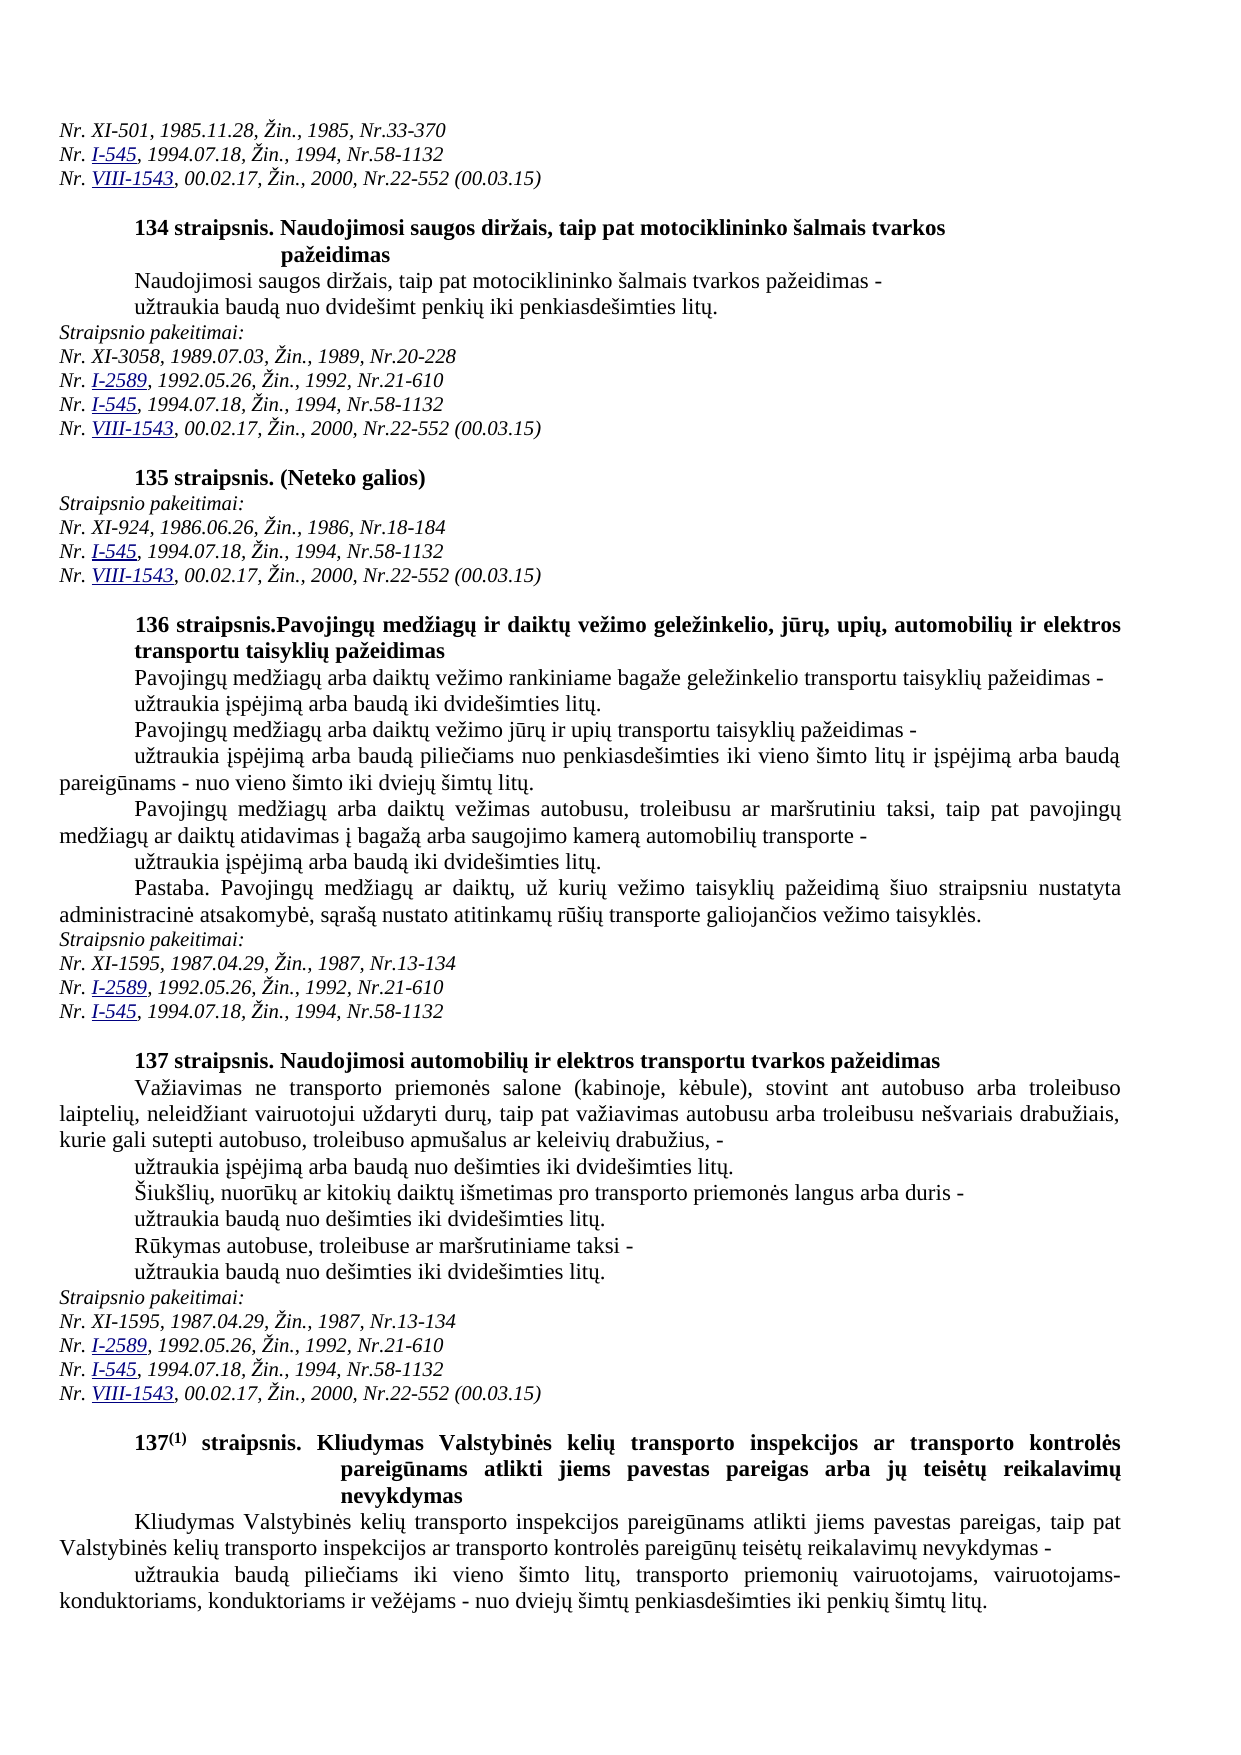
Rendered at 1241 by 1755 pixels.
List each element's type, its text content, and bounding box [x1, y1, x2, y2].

text Nr. XI-924, 1986.06.26, Žin., 1986, Nr.18-184 [59, 514, 1122, 539]
text Važiavimas ne transporto priemonės salone (kabinoje, kėbule), stovint ant autobuso arba troleibuso laiptelių, neleidžiant vairuotojui uždaryti durų, taip pat važiavimas autobusu arba troleibusu nešvariais drabužiais, kurie gali sutepti autobuso, troleibuso apmušalus ar keleivių drabužius, - [59, 1074, 1122, 1153]
text Nr. I-545, 1994.07.18, Žin., 1994, Nr.58-1132 [59, 392, 1122, 416]
text Nr. XI-3058, 1989.07.03, Žin., 1989, Nr.20-228 [59, 344, 1122, 368]
text užtraukia baudą piliečiams iki vieno šimto litų, transporto priemonių vairuotojams, vairuotojams-konduktoriams, konduktoriams ir vežėjams - nuo dviejų šimtų penkiasdešimties iki penkių šimtų litų. [59, 1561, 1122, 1613]
text užtraukia baudą nuo dešimties iki dvidešimties litų. [59, 1206, 1122, 1232]
text Nr. I-545, 1994.07.18, Žin., 1994, Nr.58-1132 [59, 142, 1122, 166]
text Nr. I-545, 1994.07.18, Žin., 1994, Nr.58-1132 [59, 999, 1122, 1023]
text 135 straipsnis. (Neteko galios) [59, 464, 1122, 491]
text Nr. VIII-1543, 00.02.17, Žin., 2000, Nr.22-552 (00.03.15) [59, 166, 1122, 190]
text Nr. I-2589, 1992.05.26, Žin., 1992, Nr.21-610 [59, 1333, 1122, 1357]
text Pavojingų medžiagų arba daiktų vežimo rankiniame bagaže geležinkelio transportu taisyklių pažeidimas - [59, 663, 1122, 690]
text Straipsnio pakeitimai: [59, 320, 1122, 344]
text Nr. XI-501, 1985.11.28, Žin., 1985, Nr.33-370 [59, 118, 1122, 142]
text Šiukšlių, nuorūkų ar kitokių daiktų išmetimas pro transporto priemonės langus arba duris - [59, 1179, 1122, 1206]
text Nr. VIII-1543, 00.02.17, Žin., 2000, Nr.22-552 (00.03.15) [59, 563, 1122, 587]
text Pavojingų medžiagų arba daiktų vežimas autobusu, troleibusu ar maršrutiniu taksi, taip pat pavojingų medžiagų ar daiktų atidavimas į bagažą arba saugojimo kamerą automobilių transporte - [59, 795, 1122, 848]
text užtraukia įspėjimą arba baudą iki dvidešimties litų. [59, 690, 1122, 716]
text užtraukia įspėjimą arba baudą nuo dešimties iki dvidešimties litų. [59, 1153, 1122, 1179]
text Kliudymas Valstybinės kelių transporto inspekcijos pareigūnams atlikti jiems pavestas pareigas, taip pat Valstybinės kelių transporto inspekcijos ar transporto kontrolės pareigūnų teisėtų reikalavimų nevykdymas - [59, 1508, 1122, 1561]
text Straipsnio pakeitimai: [59, 491, 1122, 514]
text 137 straipsnis. Naudojimosi automobilių ir elektros transportu tvarkos pažeidimas [134, 1047, 1122, 1074]
text užtraukia baudą nuo dešimties iki dvidešimties litų. [59, 1258, 1122, 1284]
text Nr. I-545, 1994.07.18, Žin., 1994, Nr.58-1132 [59, 539, 1122, 563]
text Nr. I-2589, 1992.05.26, Žin., 1992, Nr.21-610 [59, 975, 1122, 999]
text Nr. XI-1595, 1987.04.29, Žin., 1987, Nr.13-134 [59, 951, 1122, 975]
text Straipsnio pakeitimai: [59, 927, 1122, 951]
text užtraukia baudą nuo dvidešimt penkių iki penkiasdešimties litų. [59, 293, 1122, 320]
text Pastaba. Pavojingų medžiagų ar daiktų, už kurių vežimo taisyklių pažeidimą šiuo straipsniu nustatyta administracinė atsakomybė, sąrašą nustato atitinkamų rūšių transporte galiojančios vežimo taisyklės. [59, 874, 1122, 927]
text užtraukia įspėjimą arba baudą piliečiams nuo penkiasdešimties iki vieno šimto litų ir įspėjimą arba baudą pareigūnams - nuo vieno šimto iki dviejų šimtų litų. [59, 743, 1122, 795]
text Nr. I-545, 1994.07.18, Žin., 1994, Nr.58-1132 [59, 1357, 1122, 1381]
text Straipsnio pakeitimai: [59, 1284, 1122, 1309]
text Naudojimosi saugos diržais, taip pat motociklininko šalmais tvarkos pažeidimas - [59, 267, 1122, 293]
text Nr. XI-1595, 1987.04.29, Žin., 1987, Nr.13-134 [59, 1309, 1122, 1333]
text pažeidimas [281, 241, 1122, 267]
text Rūkymas autobuse, troleibuse ar maršrutiniame taksi - [59, 1232, 1122, 1258]
text Nr. I-2589, 1992.05.26, Žin., 1992, Nr.21-610 [59, 368, 1122, 392]
text 136 straipsnis.Pavojingų medžiagų ir daiktų vežimo geležinkelio, jūrų, upių, automobilių ir elektros transportu taisyklių pažeidimas [134, 611, 1122, 663]
text Pavojingų medžiagų arba daiktų vežimo jūrų ir upių transportu taisyklių pažeidimas - [59, 716, 1122, 743]
text 137(1) straipsnis. Kliudymas Valstybinės kelių transporto inspekcijos ar transporto kontrolės pareigūnams atlikti jiems pavestas pareigas arba jų teisėtų reikalavimų nevykdymas [134, 1429, 1122, 1508]
text Nr. VIII-1543, 00.02.17, Žin., 2000, Nr.22-552 (00.03.15) [59, 416, 1122, 440]
text 134 straipsnis. Naudojimosi saugos diržais, taip pat motociklininko šalmais tvarkos [134, 214, 1122, 241]
text užtraukia įspėjimą arba baudą iki dvidešimties litų. [59, 848, 1122, 874]
text Nr. VIII-1543, 00.02.17, Žin., 2000, Nr.22-552 (00.03.15) [59, 1381, 1122, 1405]
